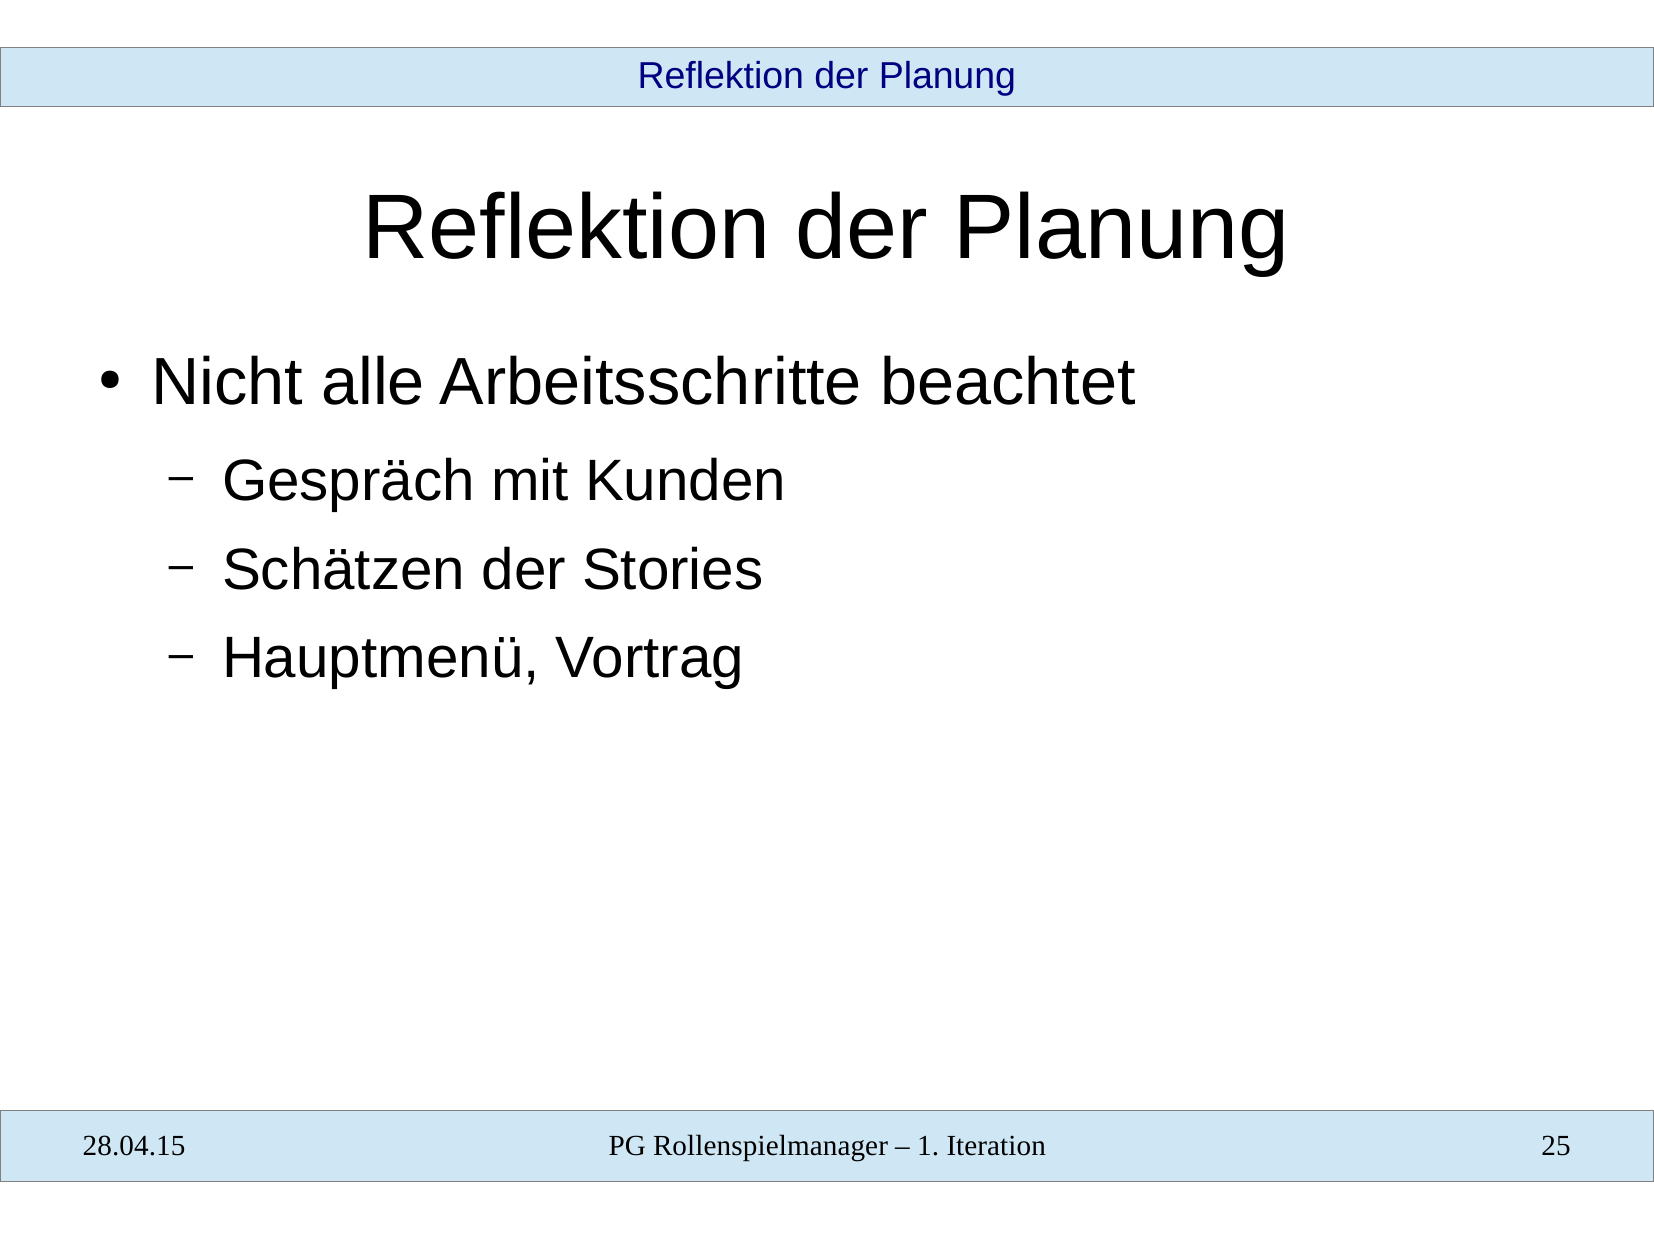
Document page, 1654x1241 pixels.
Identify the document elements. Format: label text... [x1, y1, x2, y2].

text_box Reflektion der Planung [0, 47, 1654, 105]
title Reflektion der Planung [82, 123, 1571, 331]
list Nicht alle Arbeitsschritte beachtet Gespräch mit Kunden Schätzen der Stories Hauptmenü, Vortrag [80, 343, 1536, 1063]
